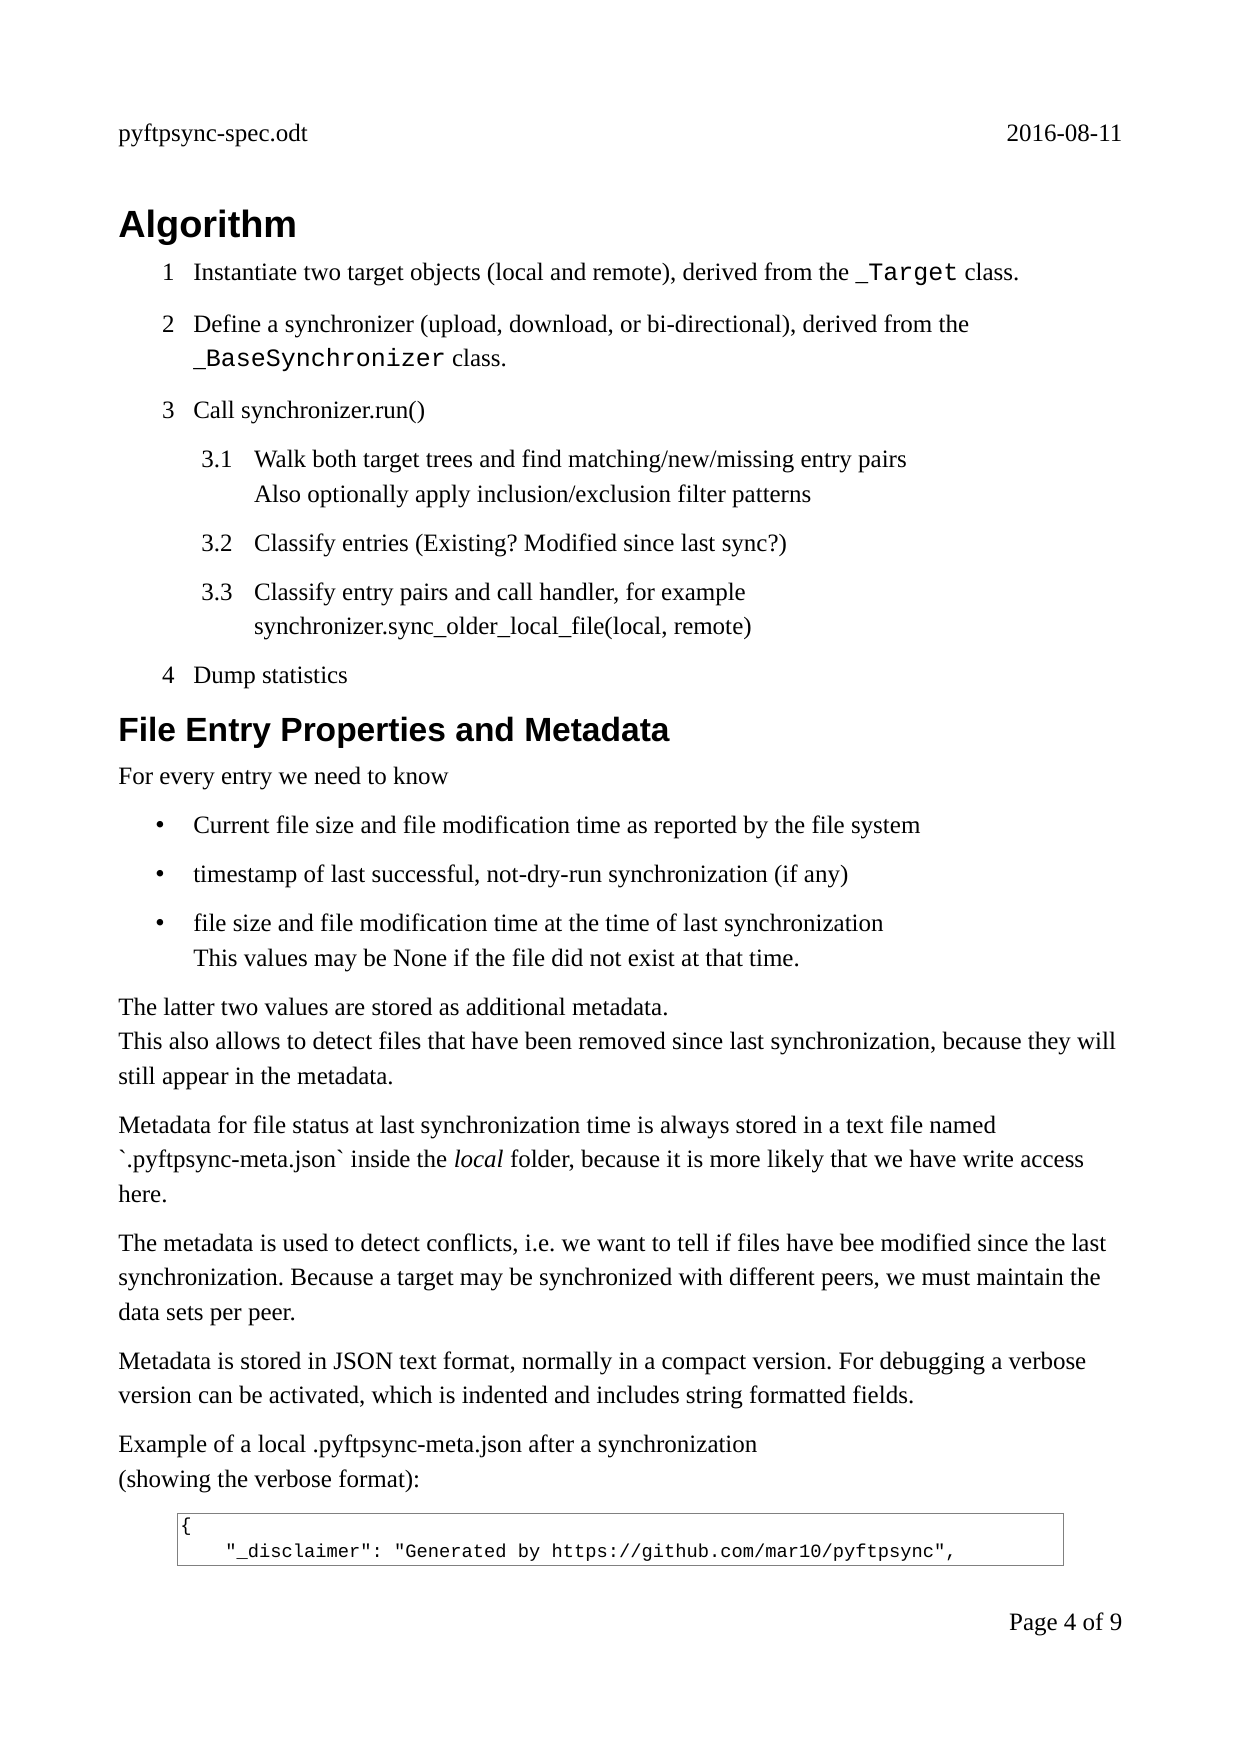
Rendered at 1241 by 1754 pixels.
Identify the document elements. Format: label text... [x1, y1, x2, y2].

list Instantiate two target objects (local and remote), derived from the _Target class. [156, 257, 1122, 288]
text { [178, 1514, 1063, 1537]
list Classify entries (Existing? Modified since last sync?) [195, 528, 1122, 556]
text "_disclaimer": "Generated by https://github.com/mar10/pyftpsync", [178, 1538, 1063, 1565]
text Example of a local .pyftpsync-meta.json after a synchronization (showing the verbose format): [118, 1429, 1122, 1493]
list Walk both target trees and find matching/new/missing entry pairs Also optionally apply inclusion/exclusion filter patterns [195, 444, 1122, 507]
subtitle File Entry Properties and Metadata [118, 710, 1122, 748]
list Dump statistics [156, 660, 1122, 689]
subtitle Algorithm [118, 201, 1122, 245]
list file size and file modification time at the time of last synchronization This values may be None if the file did not exist at that time. [156, 908, 1122, 971]
text The metadata is used to detect conflicts, i.e. we want to tell if files have bee modified since the last synchronization. Because a target may be synchronized with different peers, we must maintain the data sets per peer. [118, 1228, 1122, 1326]
text Metadata for file status at last synchronization time is always stored in a text file named `.pyftpsync-meta.json` inside the local folder, because it is more likely that we have write access here. [118, 1110, 1122, 1207]
list Call synchronizer.run() [156, 395, 1122, 424]
list Define a synchronizer (upload, download, or bi-directional), derived from the _BaseSynchronizer class. [156, 309, 1122, 374]
list Classify entry pairs and call handler, for example synchronizer.sync_older_local_file(local, remote) [195, 577, 1122, 640]
text The latter two values are stored as additional metadata. This also allows to detect files that have been removed since last synchronization, because they will still appear in the metadata. [118, 992, 1122, 1089]
list timestamp of last successful, not-dry-run synchronization (if any) [156, 859, 1122, 888]
text For every entry we need to know [118, 761, 1122, 790]
list Current file size and file modification time as reported by the file system [156, 810, 1122, 839]
text Metadata is stored in JSON text format, normally in a compact version. For debugging a verbose version can be activated, which is indented and includes string formatted fields. [118, 1346, 1122, 1409]
